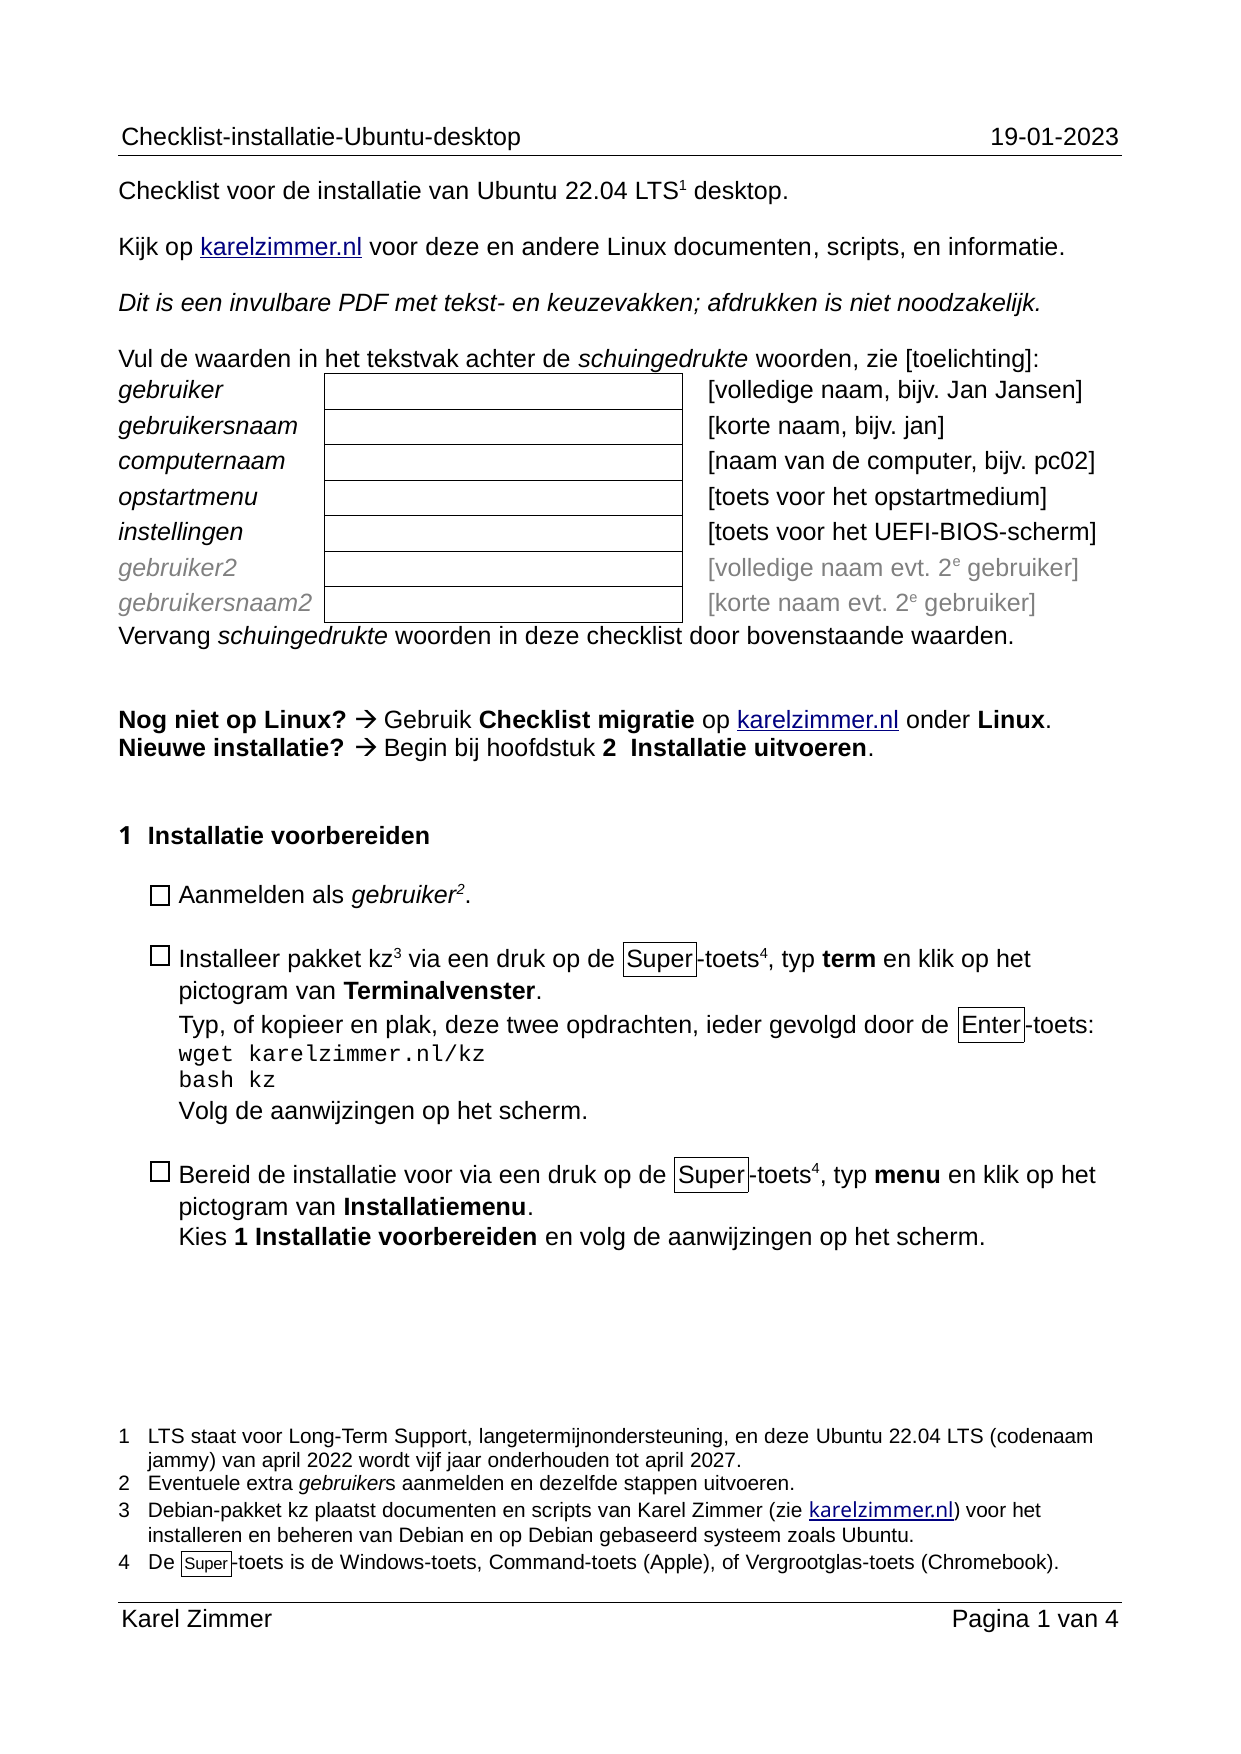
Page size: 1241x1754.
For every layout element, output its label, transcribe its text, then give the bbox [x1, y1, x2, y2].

table_cell [141, 1096, 177, 1126]
text Vul de waarden in het tekstvak achter de schuingedrukte woorden, zie [toelichting]: [118, 345, 1122, 373]
text [korte naam evt. 2e gebruiker] [683, 586, 1122, 622]
table_cell Installeer pakket kz via een druk op de Super-toets, typ term en klik op het pictogram van Terminalvenster. [177, 941, 1120, 1006]
text instellingen [118, 515, 324, 551]
table_cell Bereid de installatie voor via een druk op de Super-toets4, typ menu en klik op het pictogram van Installatiemenu. [177, 1156, 1120, 1222]
text Checklist voor de installatie van Ubuntu 22.04 LTS desktop. [118, 177, 1122, 205]
table_cell [141, 1006, 177, 1096]
list Installatie voorbereiden [118, 818, 1122, 852]
text Nieuwe installatie?  Begin bij hoofdstuk 2 Installatie uitvoeren. [118, 734, 1122, 762]
text Nog niet op Linux?  Gebruik Checklist migratie op karelzimmer.nl onder Linux. [118, 706, 1122, 734]
text Dit is een invulbare PDF met tekst- en keuzevakken; afdrukken is niet noodzakelijk. [118, 289, 1122, 317]
text gebruikersnaam2 [118, 586, 324, 622]
table_cell Kies 1 Installatie voorbereiden en volg de aanwijzingen op het scherm. [177, 1222, 1120, 1252]
table_cell Typ, of kopieer en plak, deze twee opdrachten, ieder gevolgd door de Enter-toets: wget karelzimmer.nl/kz bash kz [177, 1006, 1120, 1096]
text opstartmenu [118, 480, 324, 515]
text gebruikersnaam [118, 409, 324, 444]
text gebruiker2 [118, 551, 324, 586]
text [toets voor het UEFI-BIOS-scherm] [683, 515, 1122, 551]
table_cell [177, 910, 1120, 941]
text LTS staat voor Long-Term Support, langetermijnondersteuning, en deze Ubuntu 22.04 LTS (codenaam jammy) van april 2022 wordt vijf jaar onderhouden tot april 2027. [118, 1424, 1122, 1472]
table_cell [141, 910, 177, 941]
text computernaam [118, 444, 324, 480]
text gebruiker [118, 373, 324, 409]
table_cell [141, 1222, 177, 1252]
text [naam van de computer, bijv. pc02] [683, 444, 1122, 480]
text [korte naam, bijv. jan] [683, 409, 1122, 444]
table_cell Volg de aanwijzingen op het scherm. [177, 1096, 1120, 1126]
text [toets voor het opstartmedium] [683, 480, 1122, 515]
table_header Aanmelden als gebruiker. [177, 880, 1120, 910]
table_cell [141, 941, 177, 1006]
text [volledige naam evt. 2e gebruiker] [683, 551, 1122, 586]
table_header [141, 880, 177, 910]
table_cell [141, 1126, 177, 1156]
text [volledige naam, bijv. Jan Jansen] [683, 373, 1122, 409]
text Vervang schuingedrukte woorden in deze checklist door bovenstaande waarden. [118, 622, 1122, 650]
table_cell [141, 1156, 177, 1222]
text Kijk op karelzimmer.nl voor deze en andere Linux documenten, scripts, en informatie. [118, 233, 1122, 261]
table_cell [177, 1126, 1120, 1156]
